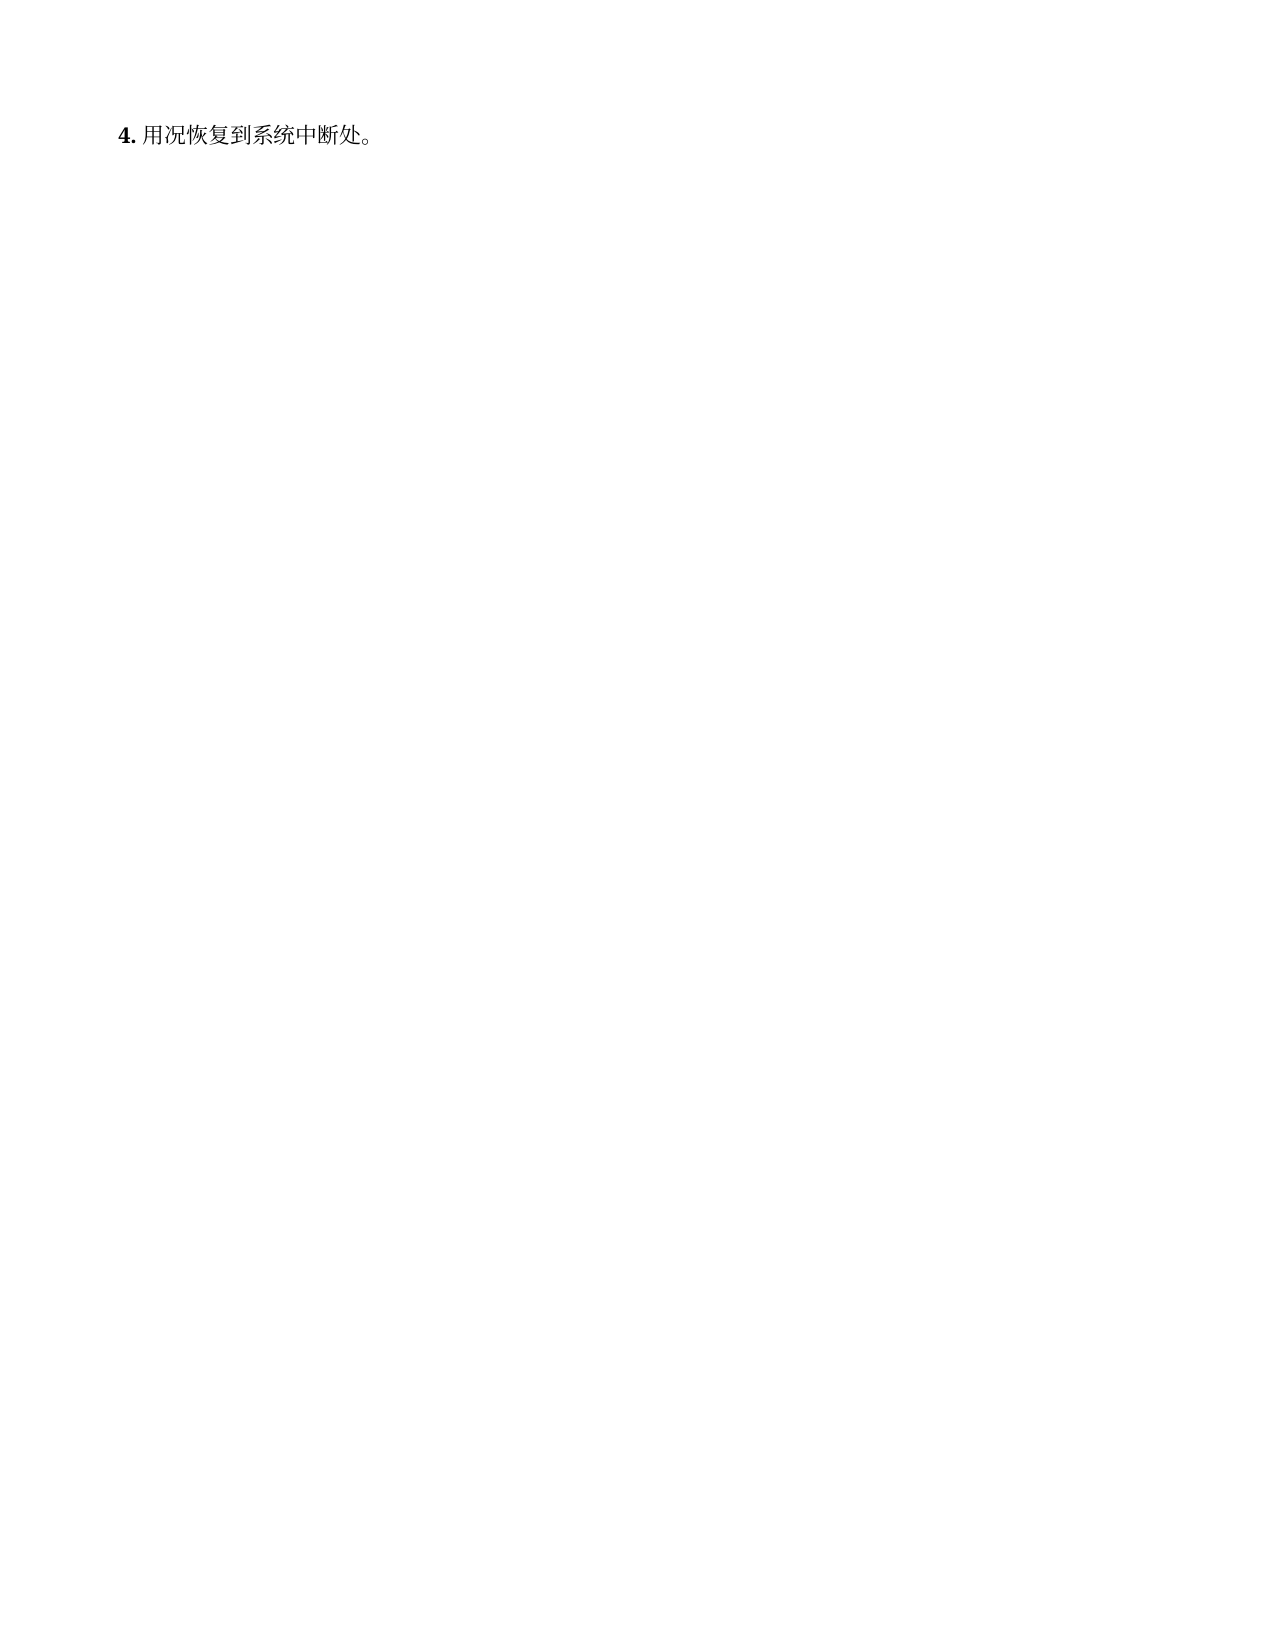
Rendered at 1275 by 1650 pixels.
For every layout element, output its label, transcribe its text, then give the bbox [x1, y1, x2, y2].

text 4. 用况恢复到系统中断处。 [118, 118, 1157, 150]
